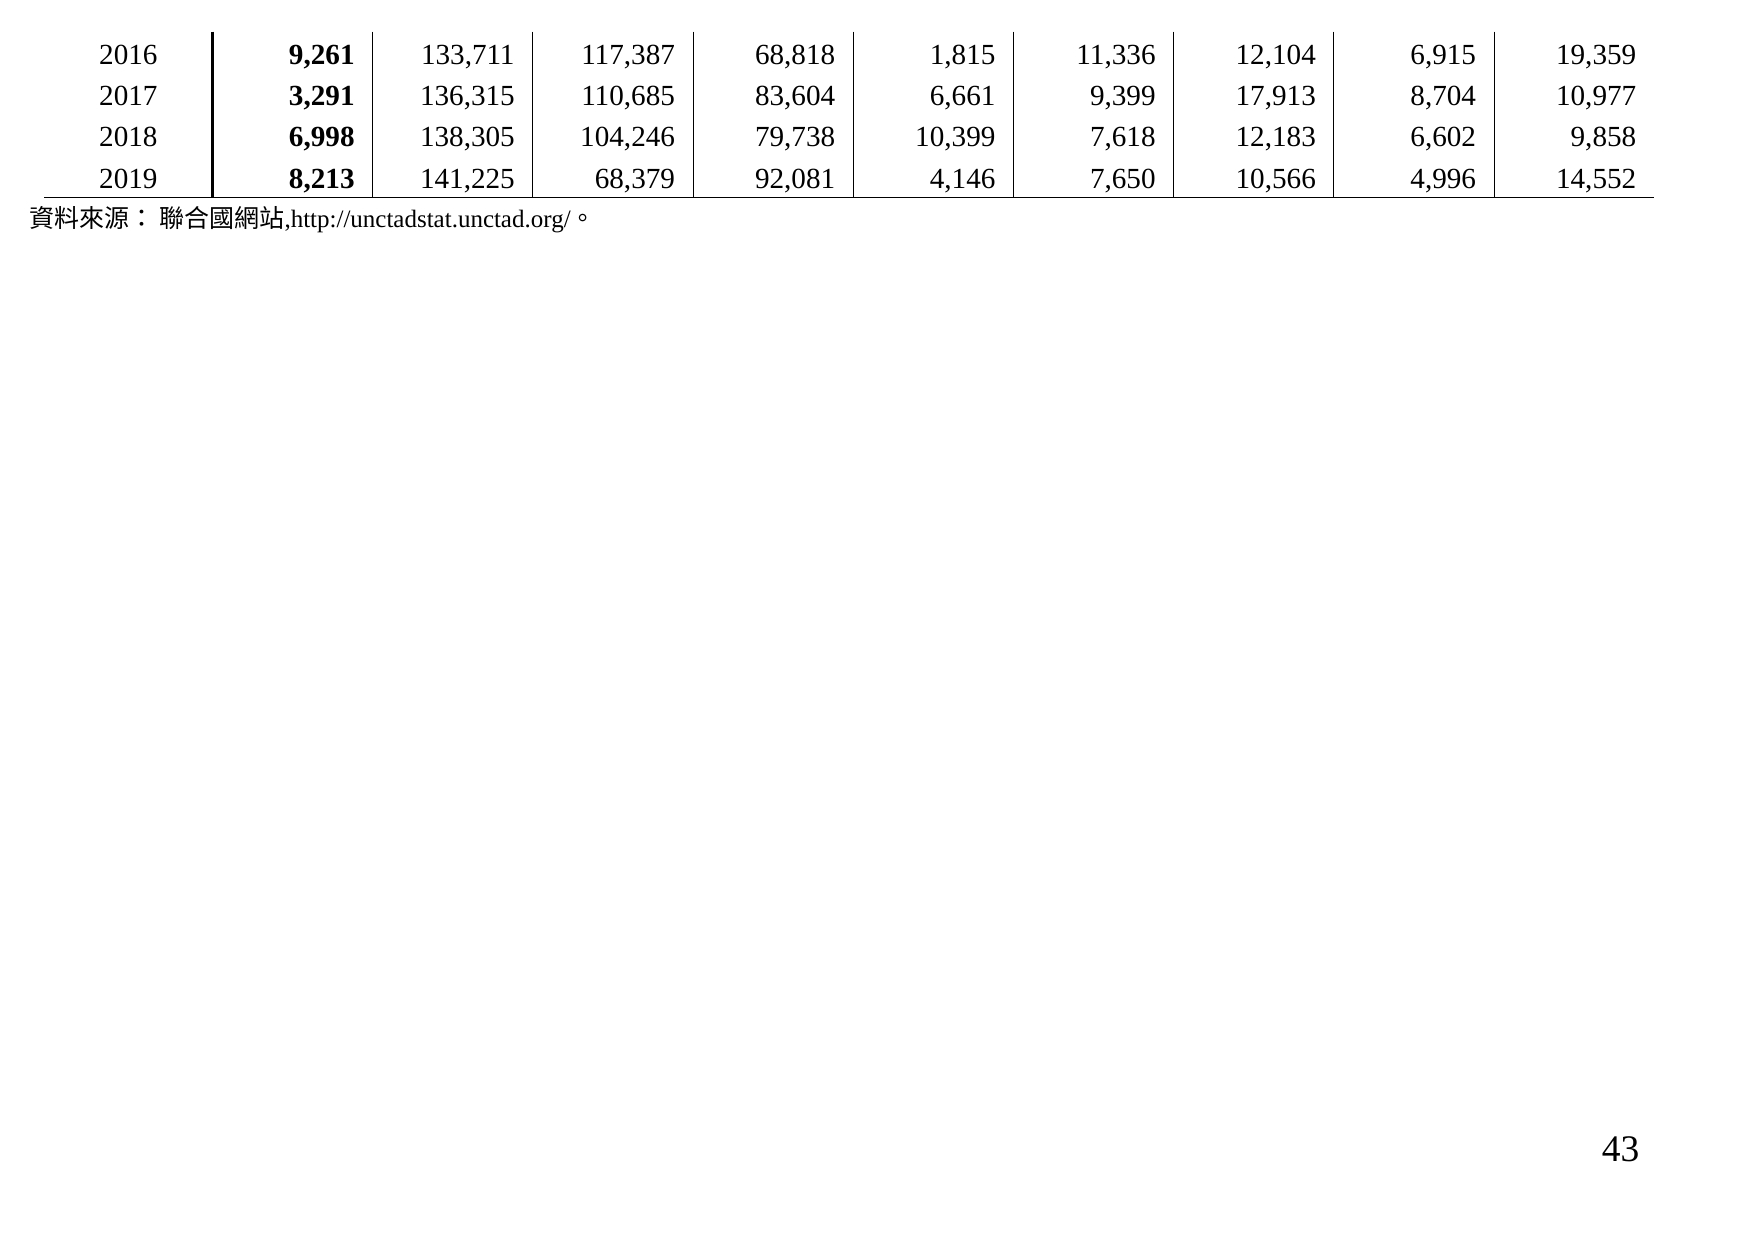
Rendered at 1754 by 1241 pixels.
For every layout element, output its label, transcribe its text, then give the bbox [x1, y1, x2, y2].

table_cell 8,704 [1334, 73, 1494, 114]
table_cell 110,685 [533, 73, 693, 114]
table_cell 4,146 [854, 156, 1013, 197]
table_cell 1,815 [854, 32, 1013, 73]
table_cell 9,399 [1014, 73, 1173, 114]
table_cell 9,858 [1495, 114, 1654, 156]
table_cell 14,552 [1495, 156, 1654, 197]
table_cell 6,998 [214, 114, 372, 156]
table_cell 117,387 [533, 32, 693, 73]
table_cell 7,618 [1014, 114, 1173, 156]
table_cell 9,261 [214, 32, 372, 73]
table_cell 68,379 [533, 156, 693, 197]
table_cell 7,650 [1014, 156, 1173, 197]
table_cell 83,604 [694, 73, 853, 114]
table_cell 2018 [44, 114, 211, 156]
table_cell 2017 [44, 73, 211, 114]
table_cell 11,336 [1014, 32, 1173, 73]
table_cell 10,566 [1174, 156, 1333, 197]
table_cell 79,738 [694, 114, 853, 156]
table_cell 2019 [44, 156, 211, 197]
table_cell 133,711 [373, 32, 532, 73]
table_cell 12,183 [1174, 114, 1333, 156]
table_cell 17,913 [1174, 73, 1333, 114]
text 資料來源： 聯合國網站,http://unctadstat.unctad.org/。 [29, 198, 1639, 236]
table_cell 92,081 [694, 156, 853, 197]
table_cell 138,305 [373, 114, 532, 156]
table_cell 6,661 [854, 73, 1013, 114]
table_cell 3,291 [214, 73, 372, 114]
table_cell 8,213 [214, 156, 372, 197]
table_cell 6,602 [1334, 114, 1494, 156]
table_cell 2016 [44, 32, 211, 73]
table_cell 10,399 [854, 114, 1013, 156]
table_cell 6,915 [1334, 32, 1494, 73]
table_cell 104,246 [533, 114, 693, 156]
table_cell 19,359 [1495, 32, 1654, 73]
table_cell 68,818 [694, 32, 853, 73]
table_cell 141,225 [373, 156, 532, 197]
table_cell 136,315 [373, 73, 532, 114]
table_cell 10,977 [1495, 73, 1654, 114]
table_cell 12,104 [1174, 32, 1333, 73]
table_cell 4,996 [1334, 156, 1494, 197]
